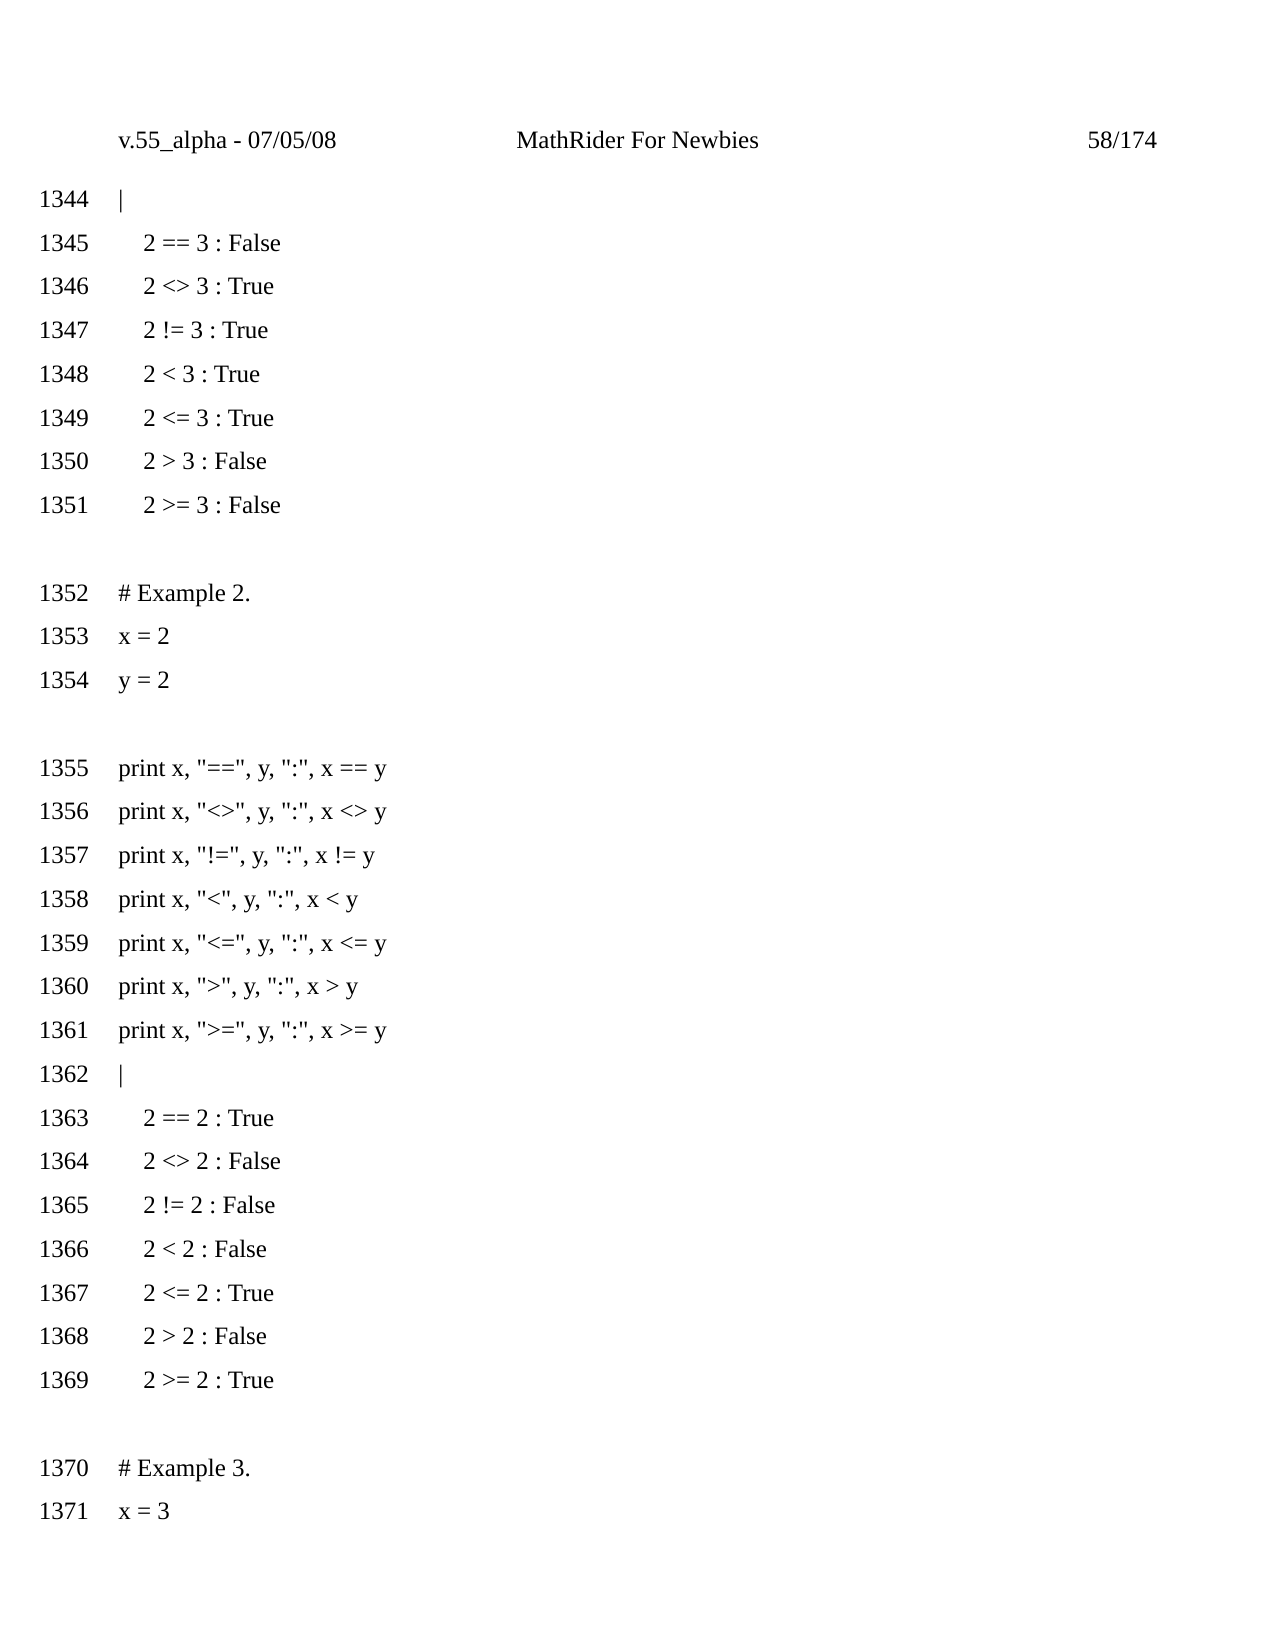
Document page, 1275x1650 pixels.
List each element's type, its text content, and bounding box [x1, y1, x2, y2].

text 2 < 3 : True [118, 359, 1157, 388]
text 2 <= 3 : True [118, 403, 1157, 431]
text # Example 3. [118, 1453, 1157, 1481]
text 2 <> 3 : True [118, 271, 1157, 300]
text 2 <= 2 : True [118, 1278, 1157, 1306]
text 2 > 3 : False [118, 446, 1157, 475]
text 2 >= 3 : False [118, 490, 1157, 519]
text # Example 2. [118, 578, 1157, 606]
text print x, "!=", y, ":", x != y [118, 840, 1157, 869]
text | [118, 1059, 1157, 1088]
text 2 > 2 : False [118, 1321, 1157, 1350]
text print x, "<=", y, ":", x <= y [118, 928, 1157, 956]
text x = 3 [118, 1496, 1157, 1525]
text | [118, 184, 1157, 213]
text 2 >= 2 : True [118, 1365, 1157, 1394]
text 2 == 2 : True [118, 1103, 1157, 1131]
text print x, "==", y, ":", x == y [118, 753, 1157, 781]
text 2 != 3 : True [118, 315, 1157, 344]
text 2 != 2 : False [118, 1190, 1157, 1219]
text 2 == 3 : False [118, 228, 1157, 256]
text 2 < 2 : False [118, 1234, 1157, 1263]
text print x, ">", y, ":", x > y [118, 971, 1157, 1000]
text y = 2 [118, 665, 1157, 694]
text 2 <> 2 : False [118, 1146, 1157, 1175]
text x = 2 [118, 621, 1157, 650]
text print x, "<>", y, ":", x <> y [118, 796, 1157, 825]
text print x, ">=", y, ":", x >= y [118, 1015, 1157, 1044]
text print x, "<", y, ":", x < y [118, 884, 1157, 913]
